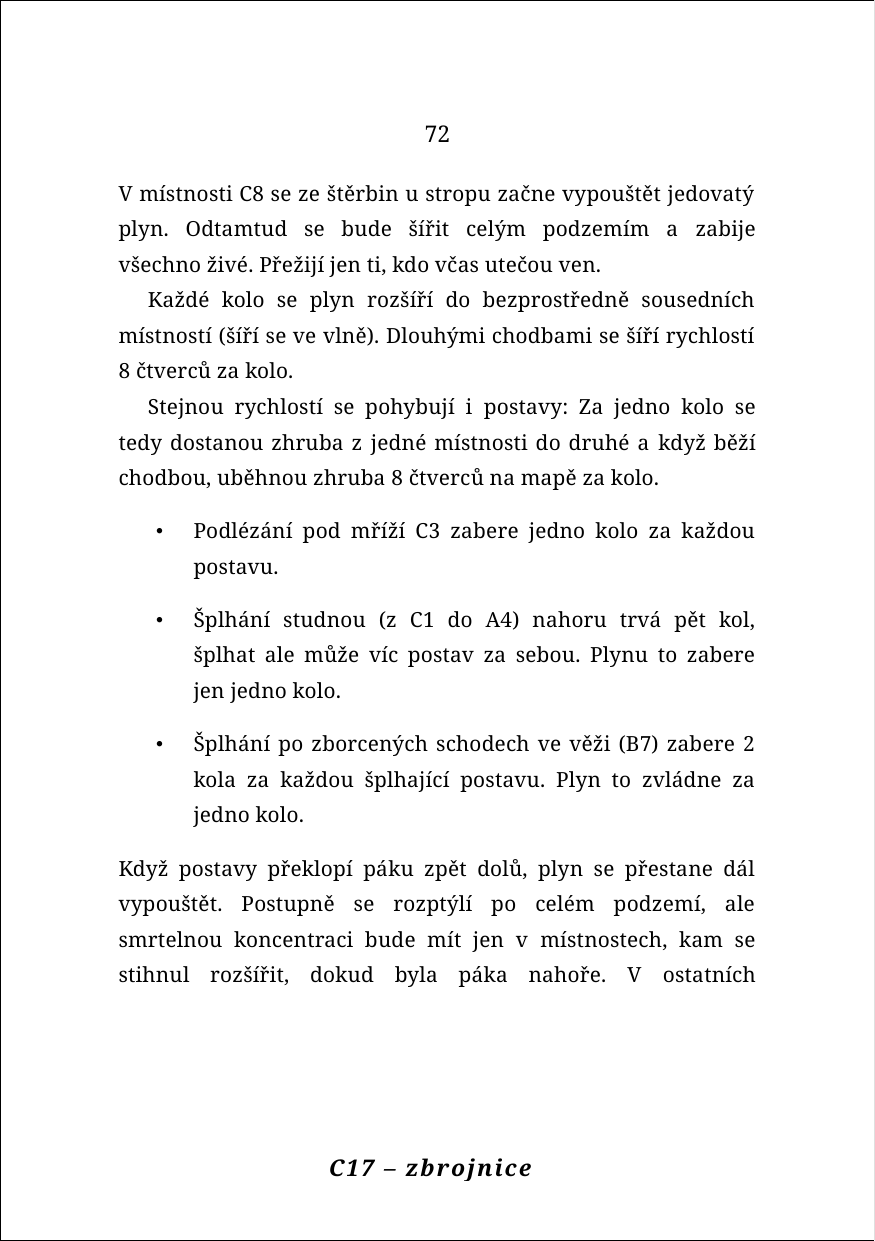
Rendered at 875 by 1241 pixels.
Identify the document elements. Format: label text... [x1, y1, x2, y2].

text V místnosti C8 se ze štěrbin u stropu začne vypouštět jedovatý plyn. Odtamtud se bude šířit celým podzemím a⁠ zabije všechno živé. Přežijí jen ti, kdo včas utečou ven. Každé kolo se plyn rozšíří do bezprostředně sousedních místností (šíří se ve vlně). Dlouhými chodbami se šíří rychlostí 8 čtverců za kolo. Stejnou rychlostí se pohybují i⁠ postavy: Za jedno kolo se tedy dostanou zhruba z⁠ jedné místnosti do druhé a⁠ když běží chodbou, uběhnou zhruba 8 čtverců na mapě za kolo. [118, 179, 756, 492]
text Když postavy překlopí páku zpět dolů, plyn se přestane dál vypouštět. Postupně se rozptýlí po celém podzemí, ale smrtelnou koncentraci bude mít jen v⁠ místnostech, kam se stihnul rozšířit, dokud byla páka nahoře. V⁠ ostatních [118, 854, 756, 989]
list Šplhání po zborcených schodech ve věži (B7) zabere 2 kola za každou šplhající postavu. Plyn to zvládne za jedno kolo. [156, 729, 756, 829]
list Podlézání pod mříží C3 zabere jedno kolo za každou postavu. [156, 516, 756, 580]
list Šplhání studnou (z⁠ C1 do A4) nahoru trvá pět kol, šplhat ale může víc postav za sebou. Plynu to zabere jen jedno kolo. [156, 605, 756, 704]
